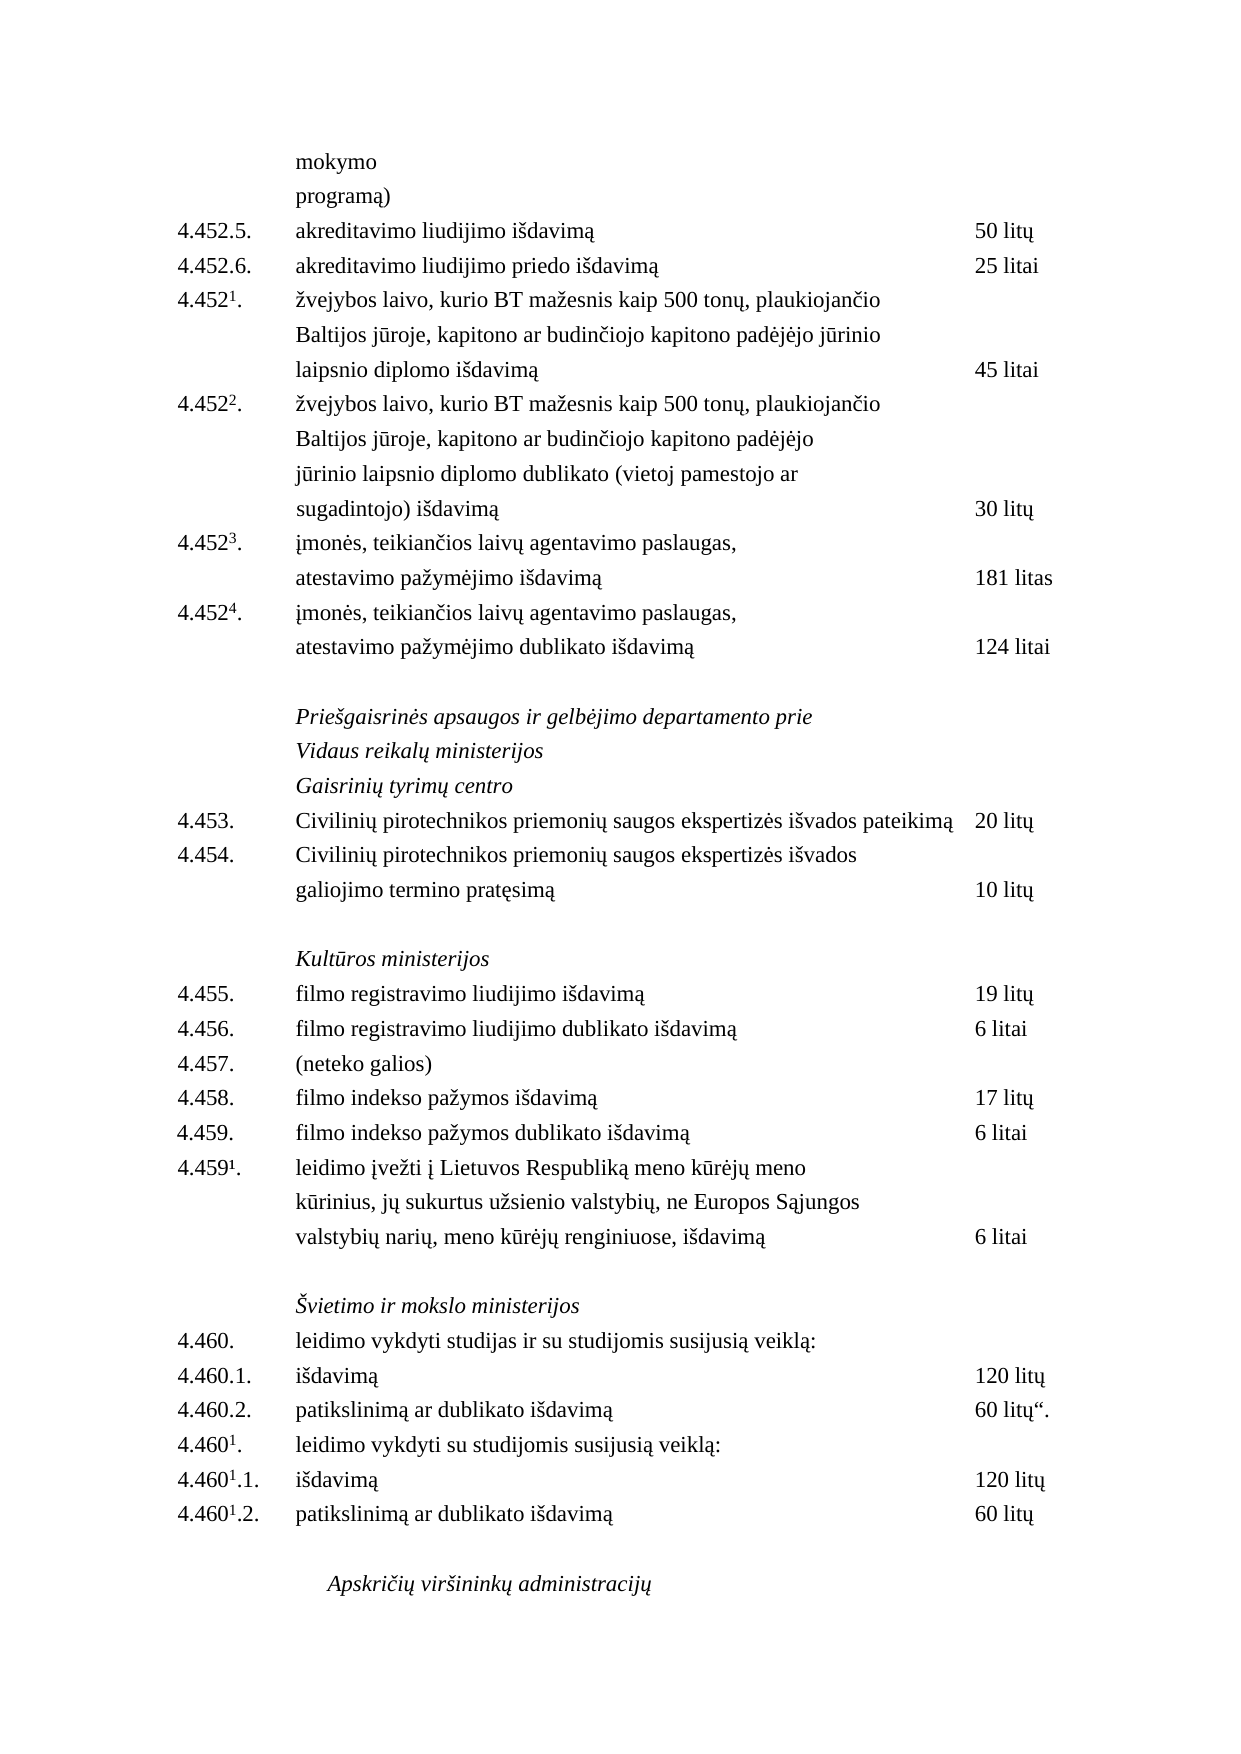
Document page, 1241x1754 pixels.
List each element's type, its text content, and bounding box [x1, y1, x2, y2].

text 4.4521. žvejybos laivo, kurio BT mažesnis kaip 500 tonų, plaukiojančio [177, 286, 1122, 313]
text Švietimo ir mokslo ministerijos [177, 1292, 1122, 1319]
text 4.4601.2. patikslinimą ar dublikato išdavimą 60 litų [177, 1501, 1122, 1527]
text Vidaus reikalų ministerijos [295, 737, 1122, 764]
text 4.4522. žvejybos laivo, kurio BT mažesnis kaip 500 tonų, plaukiojančio [177, 391, 1122, 417]
text 4.453. Civilinių pirotechnikos priemonių saugos ekspertizės išvados pateikimą 20 litų [177, 807, 1122, 833]
text 4.460.1. išdavimą 120 litų [177, 1362, 1122, 1388]
text 4.452.5. akreditavimo liudijimo išdavimą 50 litų [177, 217, 1122, 243]
text Baltijos jūroje, kapitono ar budinčiojo kapitono padėjėjo [177, 425, 1122, 452]
text mokymo [177, 148, 1122, 174]
text jūrinio laipsnio diplomo dublikato (vietoj pamestojo ar [177, 460, 1122, 486]
text Priešgaisrinės apsaugos ir gelbėjimo departamento prie [295, 703, 1122, 729]
text 4.456. filmo registravimo liudijimo dublikato išdavimą 6 litai [177, 1015, 1122, 1041]
text sugadintojo) išdavimą 30 litų [296, 494, 1122, 521]
text Kultūros ministerijos [177, 946, 1122, 972]
text 4.452.6. akreditavimo liudijimo priedo išdavimą 25 litai [177, 252, 1122, 278]
text atestavimo pažymėjimo dublikato išdavimą 124 litai [177, 633, 1122, 660]
text 4.455. filmo registravimo liudijimo išdavimą 19 litų [177, 980, 1122, 1007]
text 4.4524. įmonės, teikiančios laivų agentavimo paslaugas, [177, 599, 1122, 625]
text kūrinius, jų sukurtus užsienio valstybių, ne Europos Sąjungos [177, 1188, 1122, 1215]
text 4.460. leidimo vykdyti studijas ir su studijomis susijusią veiklą: [177, 1327, 1122, 1353]
text 4.459¹. leidimo įvežti į Lietuvos Respubliką meno kūrėjų meno [177, 1154, 1122, 1180]
text Apskričių viršininkų administracijų [252, 1570, 1122, 1596]
text 4.460.2. patikslinimą ar dublikato išdavimą 60 litų“. [177, 1396, 1122, 1423]
text programą) [177, 182, 1122, 209]
text 4.459. filmo indekso pažymos dublikato išdavimą 6 litai [177, 1119, 1122, 1145]
text 4.4601.1. išdavimą 120 litų [177, 1466, 1122, 1492]
text laipsnio diplomo išdavimą 45 litai [177, 356, 1122, 382]
text Baltijos jūroje, kapitono ar budinčiojo kapitono padėjėjo jūrinio [177, 321, 1122, 347]
text galiojimo termino pratęsimą 10 litų [177, 876, 1122, 902]
text 4.4523. įmonės, teikiančios laivų agentavimo paslaugas, [177, 529, 1122, 556]
text atestavimo pažymėjimo išdavimą 181 litas [177, 564, 1122, 590]
text valstybių narių, meno kūrėjų renginiuose, išdavimą 6 litai [177, 1223, 1122, 1249]
text 4.4601. leidimo vykdyti su studijomis susijusią veiklą: [177, 1431, 1122, 1457]
text 4.454. Civilinių pirotechnikos priemonių saugos ekspertizės išvados [177, 841, 1122, 868]
text 4.458. filmo indekso pažymos išdavimą 17 litų [177, 1084, 1122, 1111]
text 4.457. (neteko galios) [177, 1049, 1122, 1076]
text Gaisrinių tyrimų centro [295, 772, 1122, 798]
